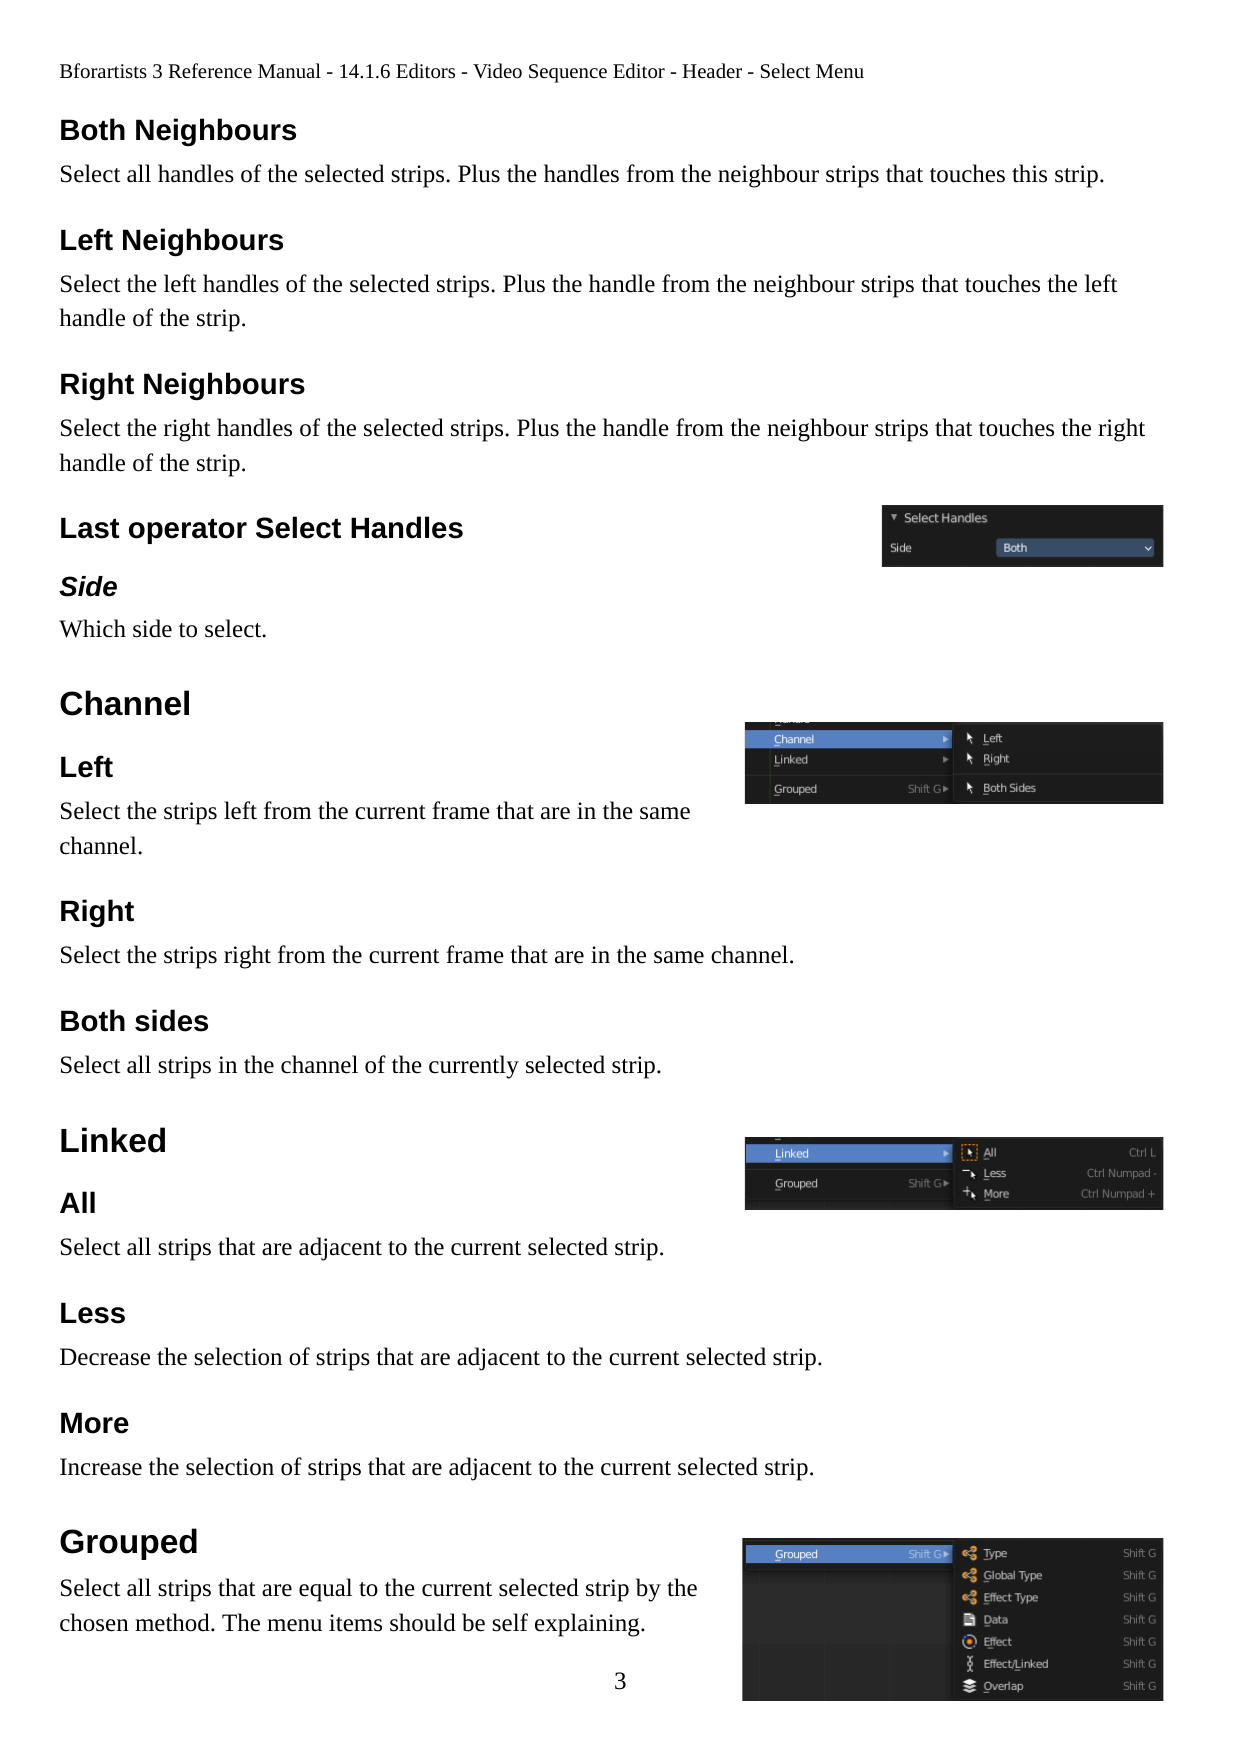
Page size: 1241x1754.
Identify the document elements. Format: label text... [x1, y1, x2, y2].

subtitle Left [59, 750, 744, 784]
text Select all strips in the channel of the currently selected strip. [59, 1051, 1181, 1079]
subtitle Both Neighbours [59, 113, 1181, 146]
picture [742, 1538, 1164, 1701]
subtitle All [59, 1186, 1181, 1220]
subtitle Right Neighbours [59, 367, 1181, 401]
subtitle More [59, 1406, 1181, 1440]
text Select the strips right from the current frame that are in the same channel. [59, 941, 1181, 969]
text Select all strips that are adjacent to the current selected strip. [59, 1232, 1181, 1261]
subtitle Both sides [59, 1004, 1181, 1038]
text Select all handles of the selected strips. Plus the handles from the neighbour strips that touches this strip. [59, 159, 1181, 188]
picture [881, 505, 1164, 567]
text Select the strips left from the current frame that are in the same channel. [59, 796, 1181, 859]
subtitle Right [59, 894, 1181, 928]
subtitle Last operator Select Handles [59, 511, 881, 545]
subtitle [1164, 750, 1181, 784]
subtitle Side [59, 570, 1181, 602]
picture [744, 1137, 1164, 1210]
picture [744, 722, 1164, 804]
text Select all strips that are equal to the current selected strip by the chosen method. The menu items should be self explaining. [59, 1573, 742, 1636]
subtitle Left Neighbours [59, 222, 1181, 256]
subtitle [1164, 511, 1181, 545]
subtitle Grouped [59, 1522, 1181, 1561]
text Increase the selection of strips that are adjacent to the current selected strip. [59, 1452, 1181, 1481]
text Which side to select. [59, 614, 1181, 643]
text Select the left handles of the selected strips. Plus the handle from the neighbour strips that touches the left handle of the strip. [59, 269, 1181, 332]
text Decrease the selection of strips that are adjacent to the current selected strip. [59, 1342, 1181, 1371]
subtitle Channel [59, 684, 1181, 723]
text Select the right handles of the selected strips. Plus the handle from the neighbour strips that touches the right handle of the strip. [59, 413, 1181, 476]
subtitle Linked [59, 1120, 1181, 1159]
subtitle Less [59, 1296, 1181, 1330]
